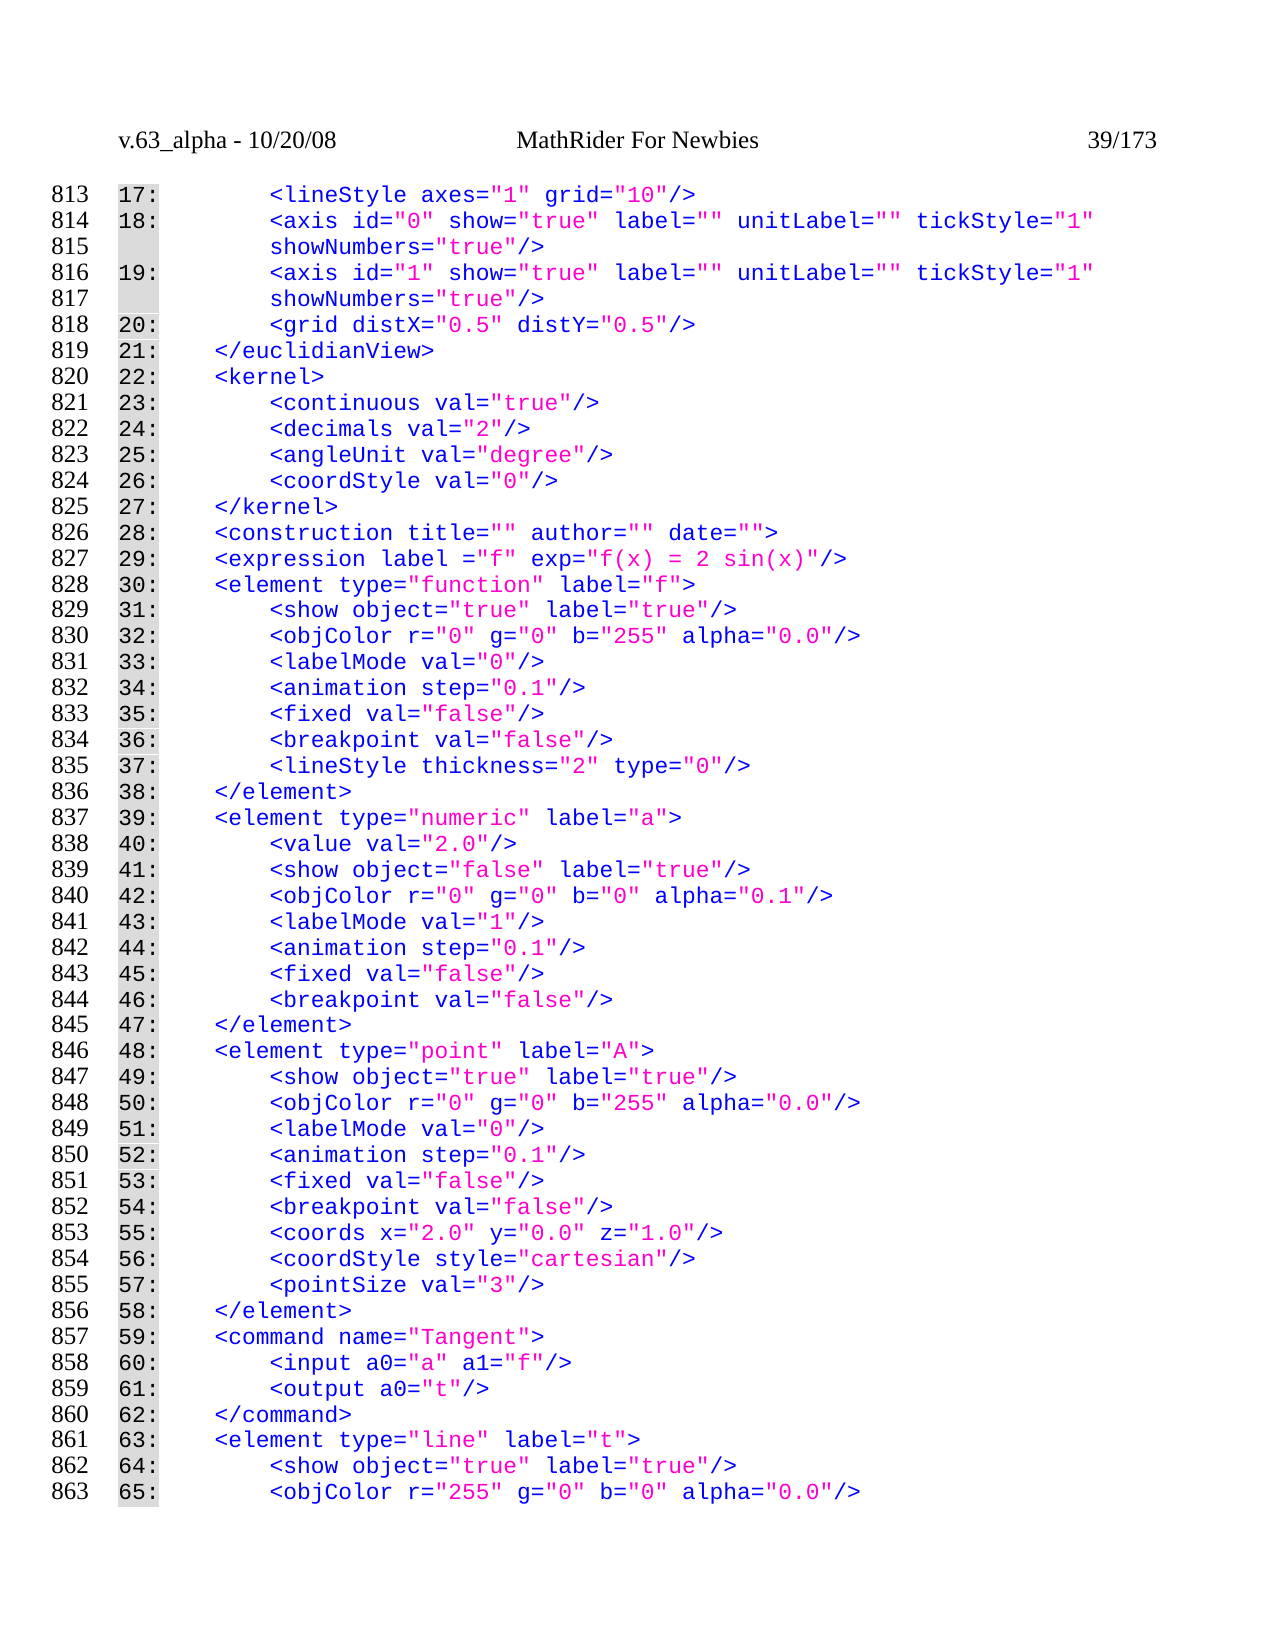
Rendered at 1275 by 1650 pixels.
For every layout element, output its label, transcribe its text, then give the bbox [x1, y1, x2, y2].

text 43: <labelMode val="1"/> [118, 910, 1157, 936]
text 44: <animation step="0.1"/> [118, 936, 1157, 962]
text 33: <labelMode val="0"/> [118, 651, 1157, 677]
text 52: <animation step="0.1"/> [118, 1143, 1157, 1169]
text 40: <value val="2.0"/> [118, 832, 1157, 858]
text 37: <lineStyle thickness="2" type="0"/> [118, 754, 1157, 780]
text 48: <element type="point" label="A"> [118, 1040, 1157, 1066]
text 21: </euclidianView> [118, 339, 1157, 365]
text 62: </command> [118, 1403, 1157, 1429]
text 34: <animation step="0.1"/> [118, 677, 1157, 703]
text 45: <fixed val="false"/> [118, 962, 1157, 988]
text 60: <input a0="a" a1="f"/> [118, 1351, 1157, 1377]
text 46: <breakpoint val="false"/> [118, 988, 1157, 1014]
text 51: <labelMode val="0"/> [118, 1118, 1157, 1143]
text 19: <axis id="1" show="true" label="" unitLabel="" tickStyle="1" [118, 262, 1157, 288]
text 49: <show object="true" label="true"/> [118, 1066, 1157, 1092]
text 24: <decimals val="2"/> [118, 417, 1157, 443]
text 63: <element type="line" label="t"> [118, 1429, 1157, 1455]
text 61: <output a0="t"/> [118, 1377, 1157, 1403]
text 22: <kernel> [118, 365, 1157, 391]
text 65: <objColor r="255" g="0" b="0" alpha="0.0"/> [118, 1481, 1157, 1507]
text 26: <coordStyle val="0"/> [118, 469, 1157, 495]
text 58: </element> [118, 1299, 1157, 1325]
text 28: <construction title="" author="" date=""> [118, 521, 1157, 547]
text 38: </element> [118, 780, 1157, 806]
text 54: <breakpoint val="false"/> [118, 1195, 1157, 1221]
text 53: <fixed val="false"/> [118, 1169, 1157, 1195]
text 42: <objColor r="0" g="0" b="0" alpha="0.1"/> [118, 884, 1157, 910]
text 35: <fixed val="false"/> [118, 703, 1157, 728]
text 17: <lineStyle axes="1" grid="10"/> [118, 184, 1157, 210]
text 57: <pointSize val="3"/> [118, 1273, 1157, 1299]
text 59: <command name="Tangent"> [118, 1325, 1157, 1351]
text 27: </kernel> [118, 495, 1157, 521]
text 32: <objColor r="0" g="0" b="255" alpha="0.0"/> [118, 625, 1157, 651]
text 23: <continuous val="true"/> [118, 391, 1157, 417]
text 30: <element type="function" label="f"> [118, 573, 1157, 599]
text 47: </element> [118, 1014, 1157, 1040]
text showNumbers="true"/> [118, 236, 1157, 262]
text 41: <show object="false" label="true"/> [118, 858, 1157, 884]
text 31: <show object="true" label="true"/> [118, 599, 1157, 625]
text 56: <coordStyle style="cartesian"/> [118, 1247, 1157, 1273]
text 64: <show object="true" label="true"/> [118, 1455, 1157, 1481]
text 50: <objColor r="0" g="0" b="255" alpha="0.0"/> [118, 1092, 1157, 1118]
text 29: <expression label ="f" exp="f(x) = 2 sin(x)"/> [118, 547, 1157, 573]
text showNumbers="true"/> [118, 288, 1157, 313]
text 39: <element type="numeric" label="a"> [118, 806, 1157, 832]
text 36: <breakpoint val="false"/> [118, 728, 1157, 754]
text 18: <axis id="0" show="true" label="" unitLabel="" tickStyle="1" [118, 210, 1157, 236]
text 55: <coords x="2.0" y="0.0" z="1.0"/> [118, 1221, 1157, 1247]
text 20: <grid distX="0.5" distY="0.5"/> [118, 313, 1157, 339]
text 25: <angleUnit val="degree"/> [118, 443, 1157, 469]
